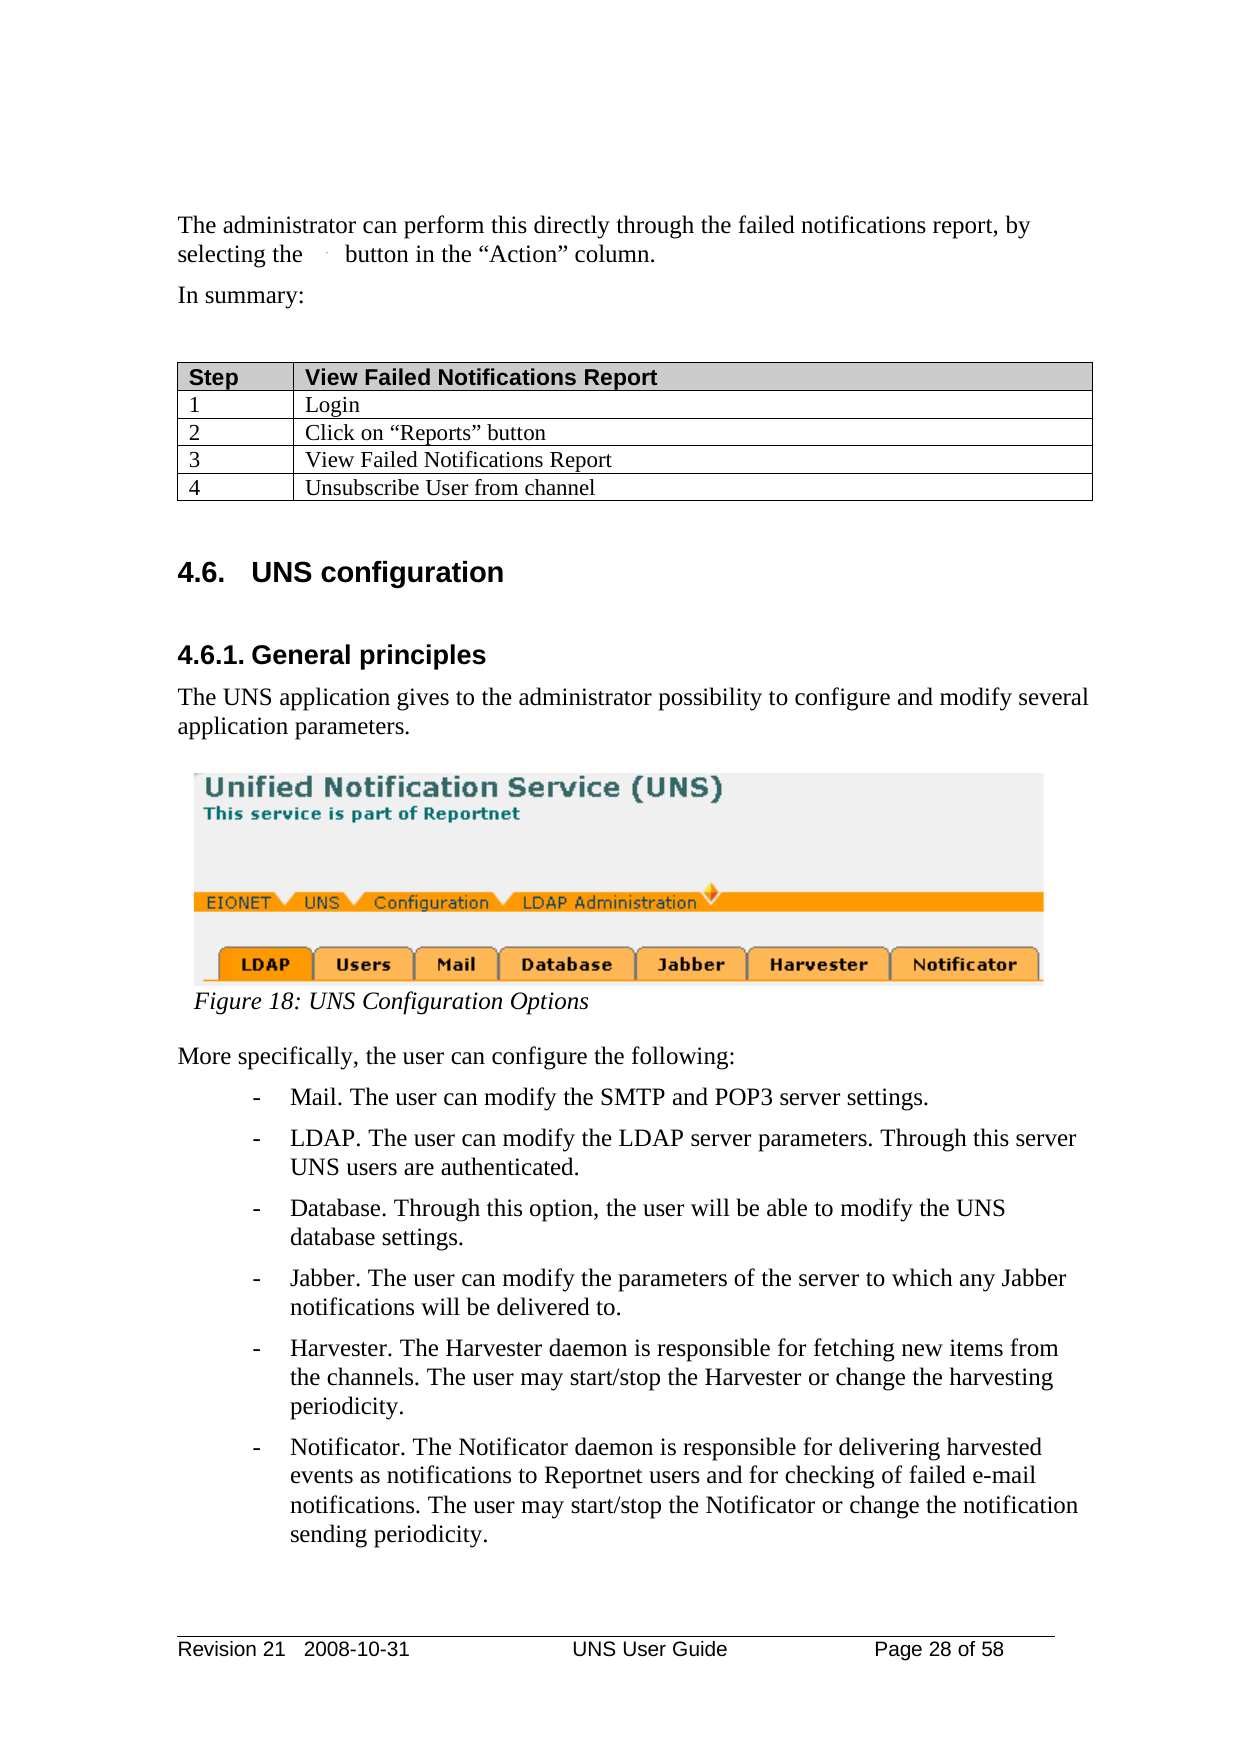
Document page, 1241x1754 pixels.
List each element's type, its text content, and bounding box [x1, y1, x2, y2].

list Mail. The user can modify the SMTP and POP3 server settings. [252, 1082, 1092, 1111]
table_cell 3 [178, 446, 293, 473]
table_cell 2 [178, 419, 293, 445]
table_cell Click on “Reports” button [294, 419, 1092, 445]
table_header Step [178, 363, 293, 390]
table_cell 1 [178, 391, 293, 417]
list Database. Through this option, the user will be able to modify the UNS database settings. [252, 1193, 1092, 1251]
text In summary: [177, 280, 1092, 309]
subtitle General principles [177, 638, 1092, 669]
list Notificator. The Notificator daemon is responsible for delivering harvested events as notifications to Reportnet users and for checking of failed e-mail notifications. The user may start/stop the Notificator or change the notification sending periodicity. [252, 1431, 1092, 1548]
table_cell Login [294, 391, 1092, 417]
text Figure 18: UNS Configuration Options [194, 986, 1043, 1015]
list LDAP. The user can modify the LDAP server parameters. Through this server UNS users are authenticated. [252, 1123, 1092, 1181]
list Harvester. The Harvester daemon is responsible for fetching new items from the channels. The user may start/stop the Harvester or change the harvesting periodicity. [252, 1332, 1092, 1419]
table_header View Failed Notifications Report [294, 363, 1092, 390]
text The administrator can perform this directly through the failed notifications report, by selecting the button in the “Action” column. [177, 210, 1092, 268]
text The UNS application gives to the administrator possibility to configure and modify several application parameters. [177, 682, 1092, 740]
list Jabber. The user can modify the parameters of the server to which any Jabber notifications will be delivered to. [252, 1262, 1092, 1321]
table_cell View Failed Notifications Report [294, 446, 1092, 473]
text More specifically, the user can configure the following: [177, 1041, 1092, 1070]
table_cell 4 [178, 474, 293, 500]
subtitle UNS configuration [177, 555, 1092, 589]
table_cell Unsubscribe User from channel [294, 474, 1092, 500]
picture [193, 773, 1044, 986]
